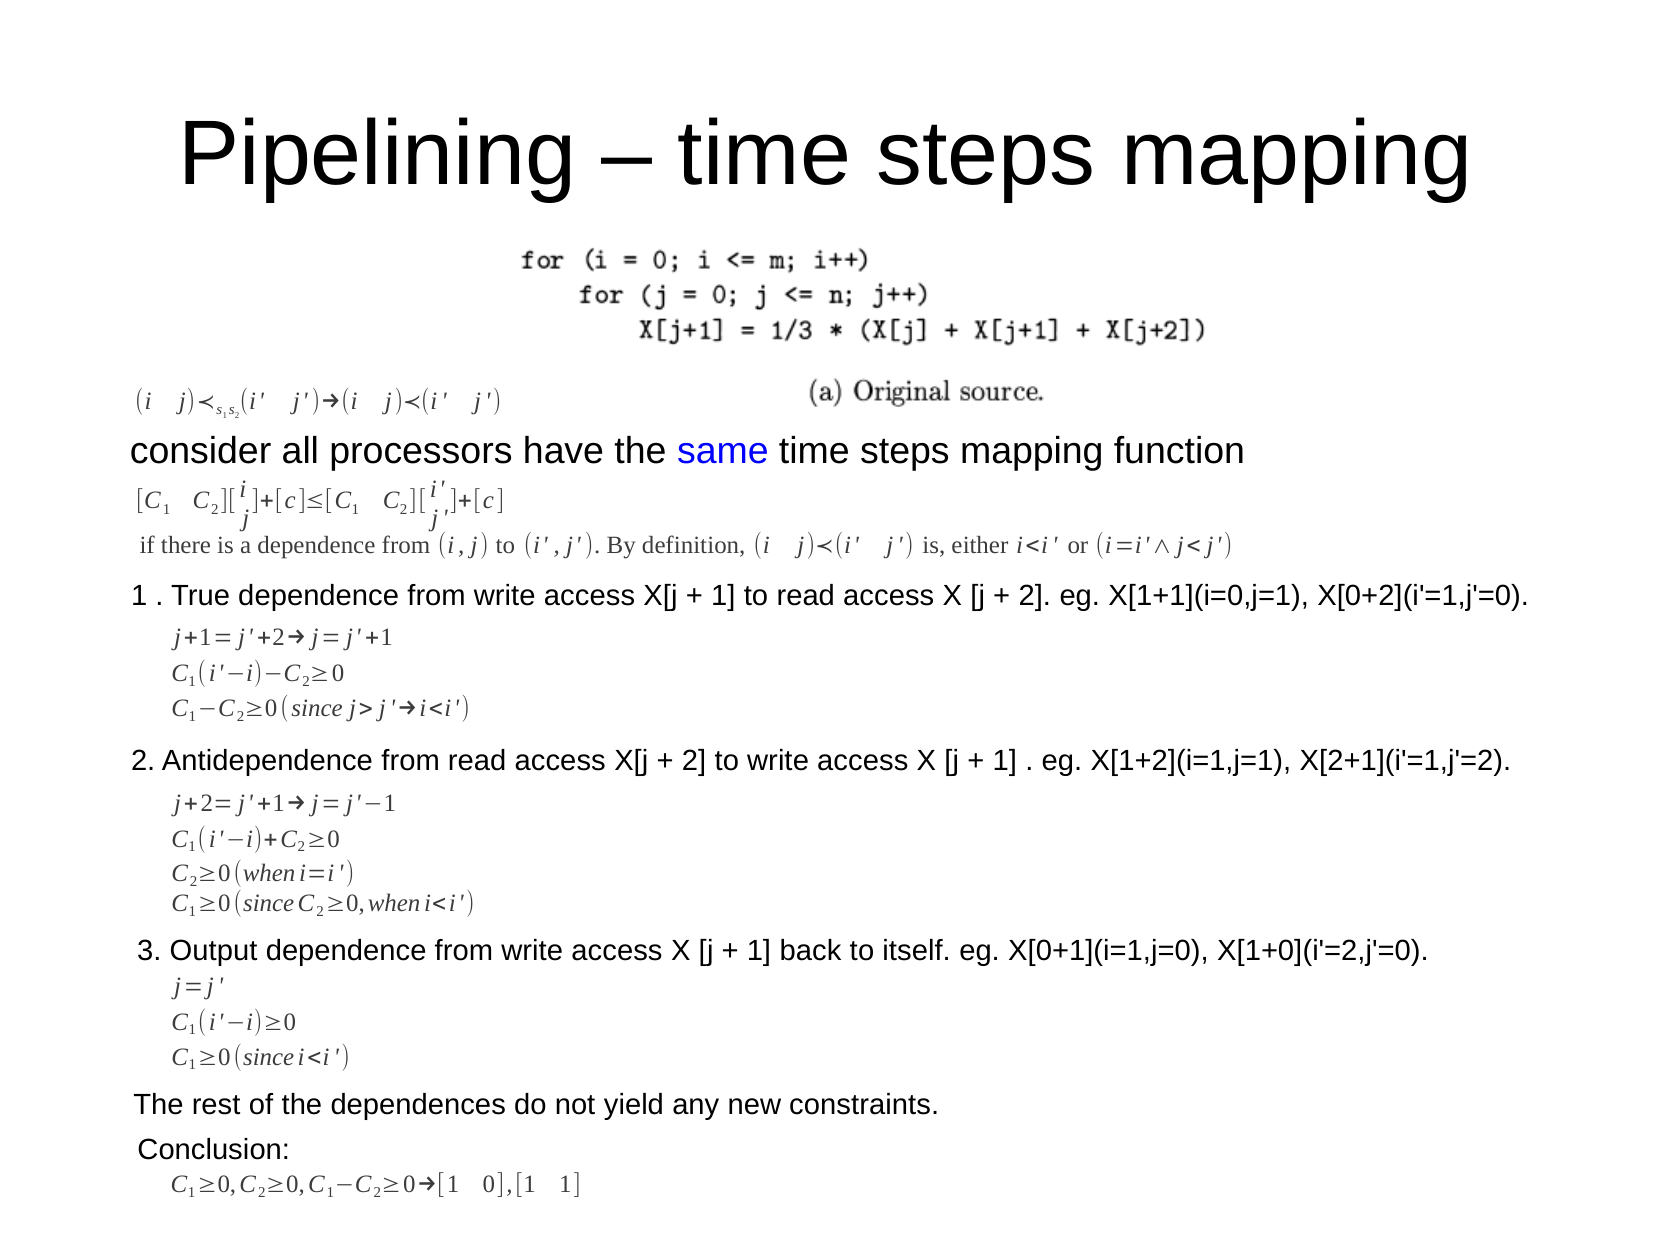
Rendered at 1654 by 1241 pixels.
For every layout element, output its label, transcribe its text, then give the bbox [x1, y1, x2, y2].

text_box The rest of the dependences do not yield any new constraints. [118, 1080, 974, 1138]
chart [165, 858, 481, 921]
chart [130, 475, 1239, 561]
chart [165, 823, 347, 856]
chart [165, 693, 477, 726]
chart [165, 1006, 303, 1039]
chart [164, 789, 403, 818]
chart [128, 384, 508, 421]
chart [164, 972, 231, 1001]
chart [164, 1167, 586, 1202]
text_box 3. Output dependence from write access X [j + 1] back to itself. eg. X[0+1](i=1,j=0), X[1+0](i'=2,j'=0). [122, 926, 1473, 984]
text_box consider all processors have the same time steps mapping function [115, 421, 1261, 479]
text_box 2. Antidependence from read access X[j + 2] to write access X [j + 1] . eg. X[1+2](i=1,j=1), X[2+1](i'=1,j'=2). [116, 736, 1542, 794]
chart [164, 624, 399, 652]
picture [511, 239, 1216, 419]
title Pipelining – time steps mapping [82, 49, 1571, 257]
chart [165, 1041, 356, 1074]
chart [165, 658, 351, 691]
text_box Conclusion: [122, 1138, 363, 1183]
text_box 1 . True dependence from write access X[j + 1] to read access X [j + 2]. eg. X[1+1](i=0,j=1), X[0+2](i'=1,j'=0). [116, 571, 1557, 646]
